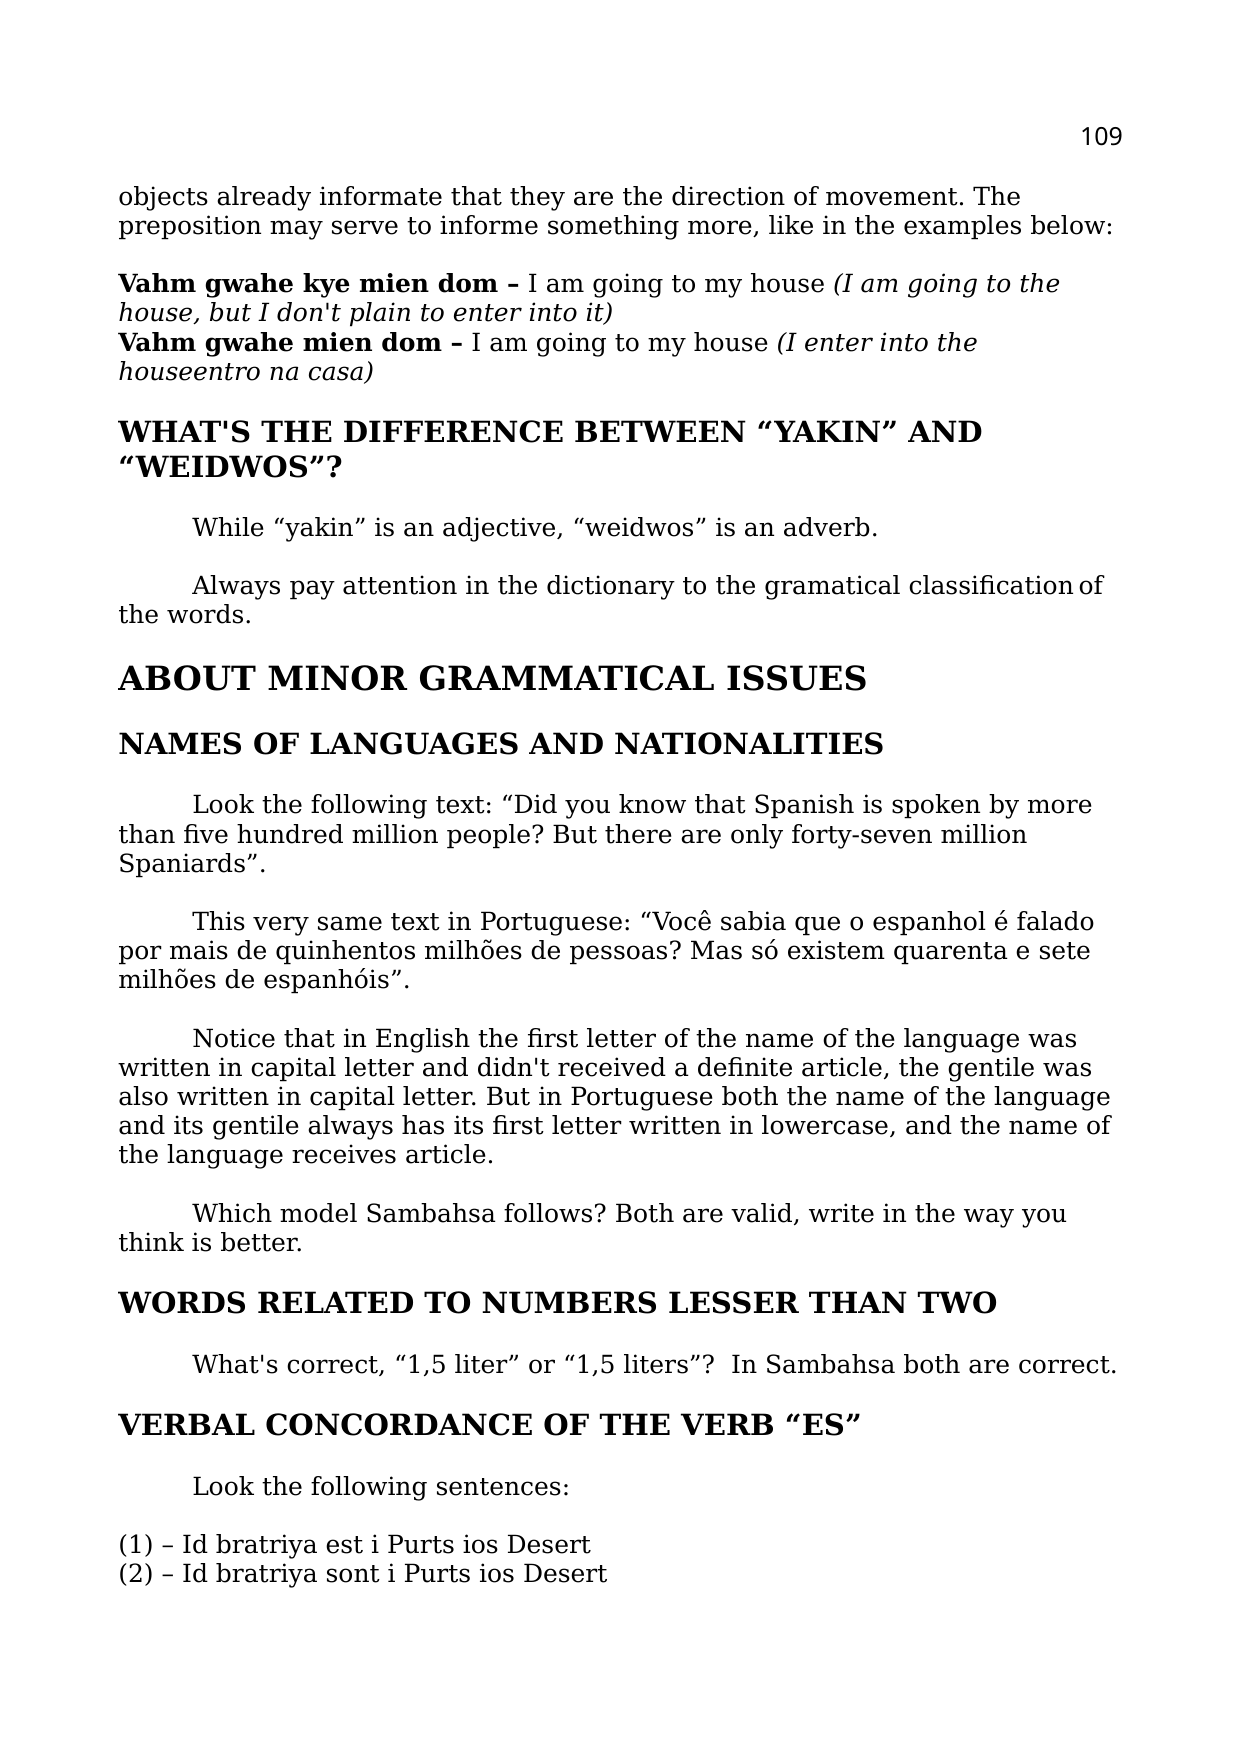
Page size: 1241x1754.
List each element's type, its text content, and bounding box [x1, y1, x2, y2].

text This very same text in Portuguese: “Você sabia que o espanhol é falado por mais de quinhentos milhões de pessoas? Mas só existem quarenta e sete milhões de espanhóis”. [118, 907, 1123, 995]
text Notice that in English the first letter of the name of the language was written in capital letter and didn't received a definite article, the gentile was also written in capital letter. But in Portuguese both the name of the language and its gentile always has its first letter written in lowercase, and the name of the language receives article. [118, 1024, 1123, 1170]
text Look the following text: “Did you know that Spanish is spoken by more than five hundred million people? But there are only forty-seven million Spaniards”. [118, 791, 1123, 878]
text Which model Sambahsa follows? Both are valid, write in the way you think is better. [118, 1199, 1123, 1257]
text (1) – Id bratriya est i Purts ios Desert [118, 1530, 1123, 1559]
subtitle WHAT'S THE DIFFERENCE BETWEEN “YAKIN” AND “WEIDWOS”? [118, 415, 1123, 484]
subtitle WORDS RELATED TO NUMBERS LESSER THAN TWO [118, 1287, 1123, 1321]
subtitle NAMES OF LANGUAGES AND NATIONALITIES [118, 727, 1123, 762]
text (2) – Id bratriya sont i Purts ios Desert [118, 1559, 1123, 1588]
text While “yakin” is an adjective, “weidwos” is an adverb. [118, 513, 1123, 542]
subtitle VERBAL CONCORDANCE OF THE VERB “ES” [118, 1408, 1123, 1443]
text Vahm gwahe kye mien dom – I am going to my house (I am going to the house, but I don't plain to enter into it) [118, 269, 1123, 328]
text Vahm gwahe mien dom – I am going to my house (I enter into the houseentro na casa) [118, 328, 1123, 386]
text Always pay attention in the dictionary to the gramatical classification of the words. [118, 571, 1123, 630]
text Look the following sentences: [118, 1472, 1123, 1501]
subtitle ABOUT MINOR GRAMMATICAL ISSUES [118, 659, 1123, 698]
text What's correct, “1,5 liter” or “1,5 liters”? In Sambahsa both are correct. [118, 1350, 1123, 1379]
text objects already informate that they are the direction of movement. The preposition may serve to informe something more, like in the examples below: [118, 182, 1123, 240]
